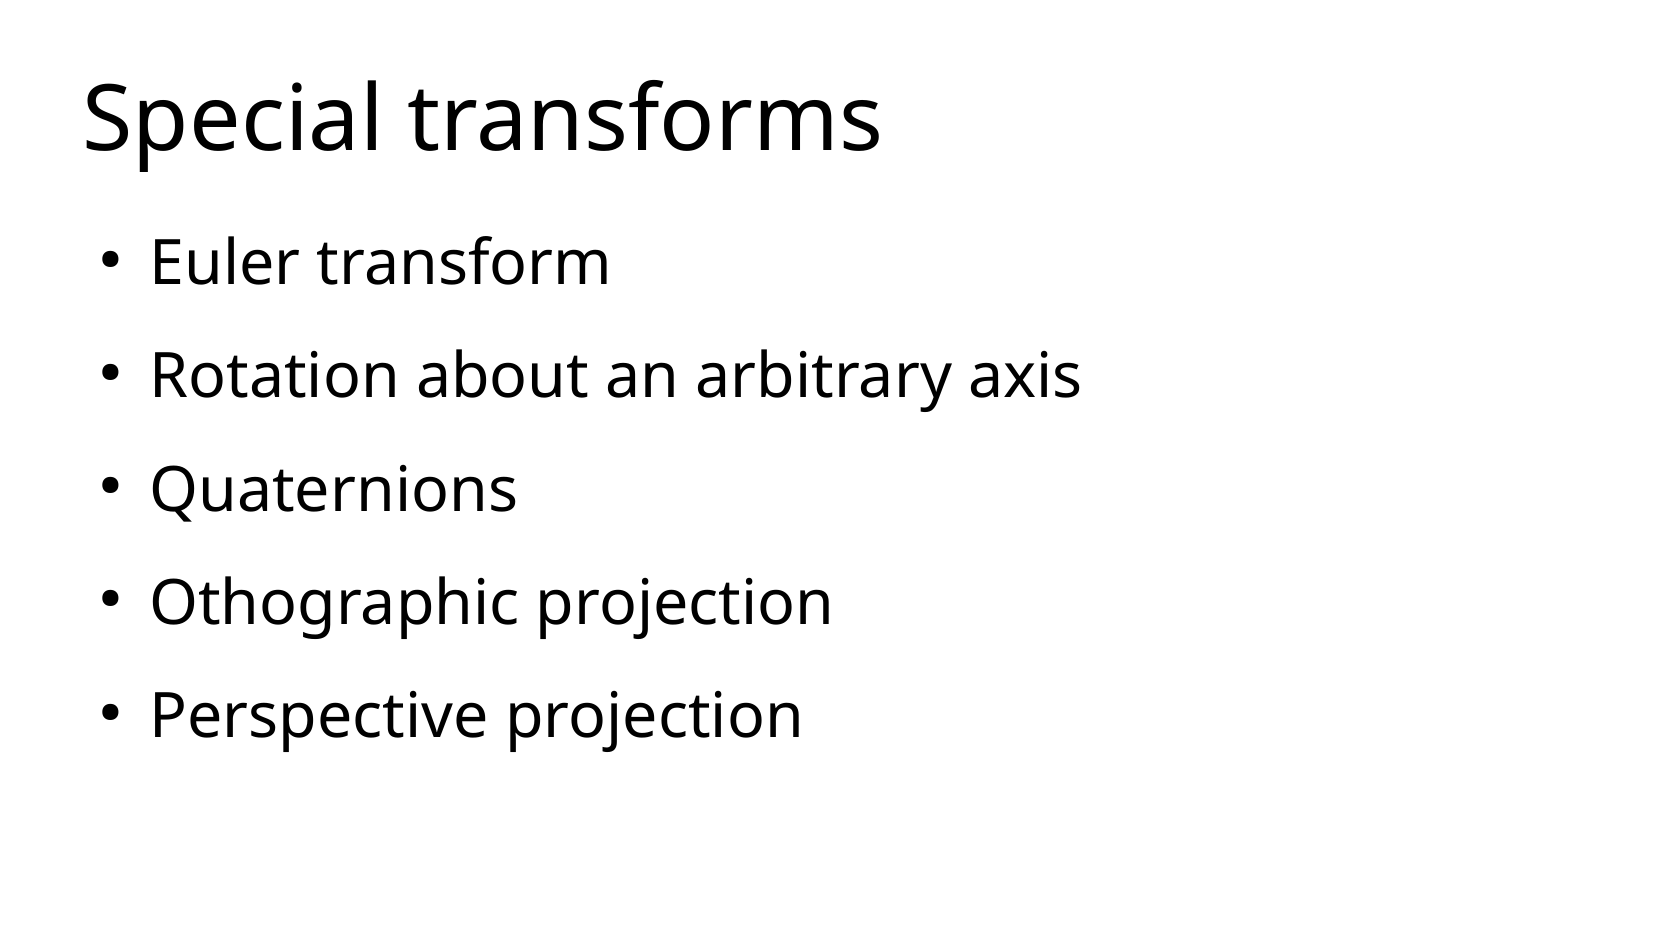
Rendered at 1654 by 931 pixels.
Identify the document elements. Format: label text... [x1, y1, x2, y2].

title Special transforms [82, 37, 1571, 193]
list Euler transform Rotation about an arbitrary axis Quaternions Othographic projection Perspective projection [82, 217, 1571, 758]
